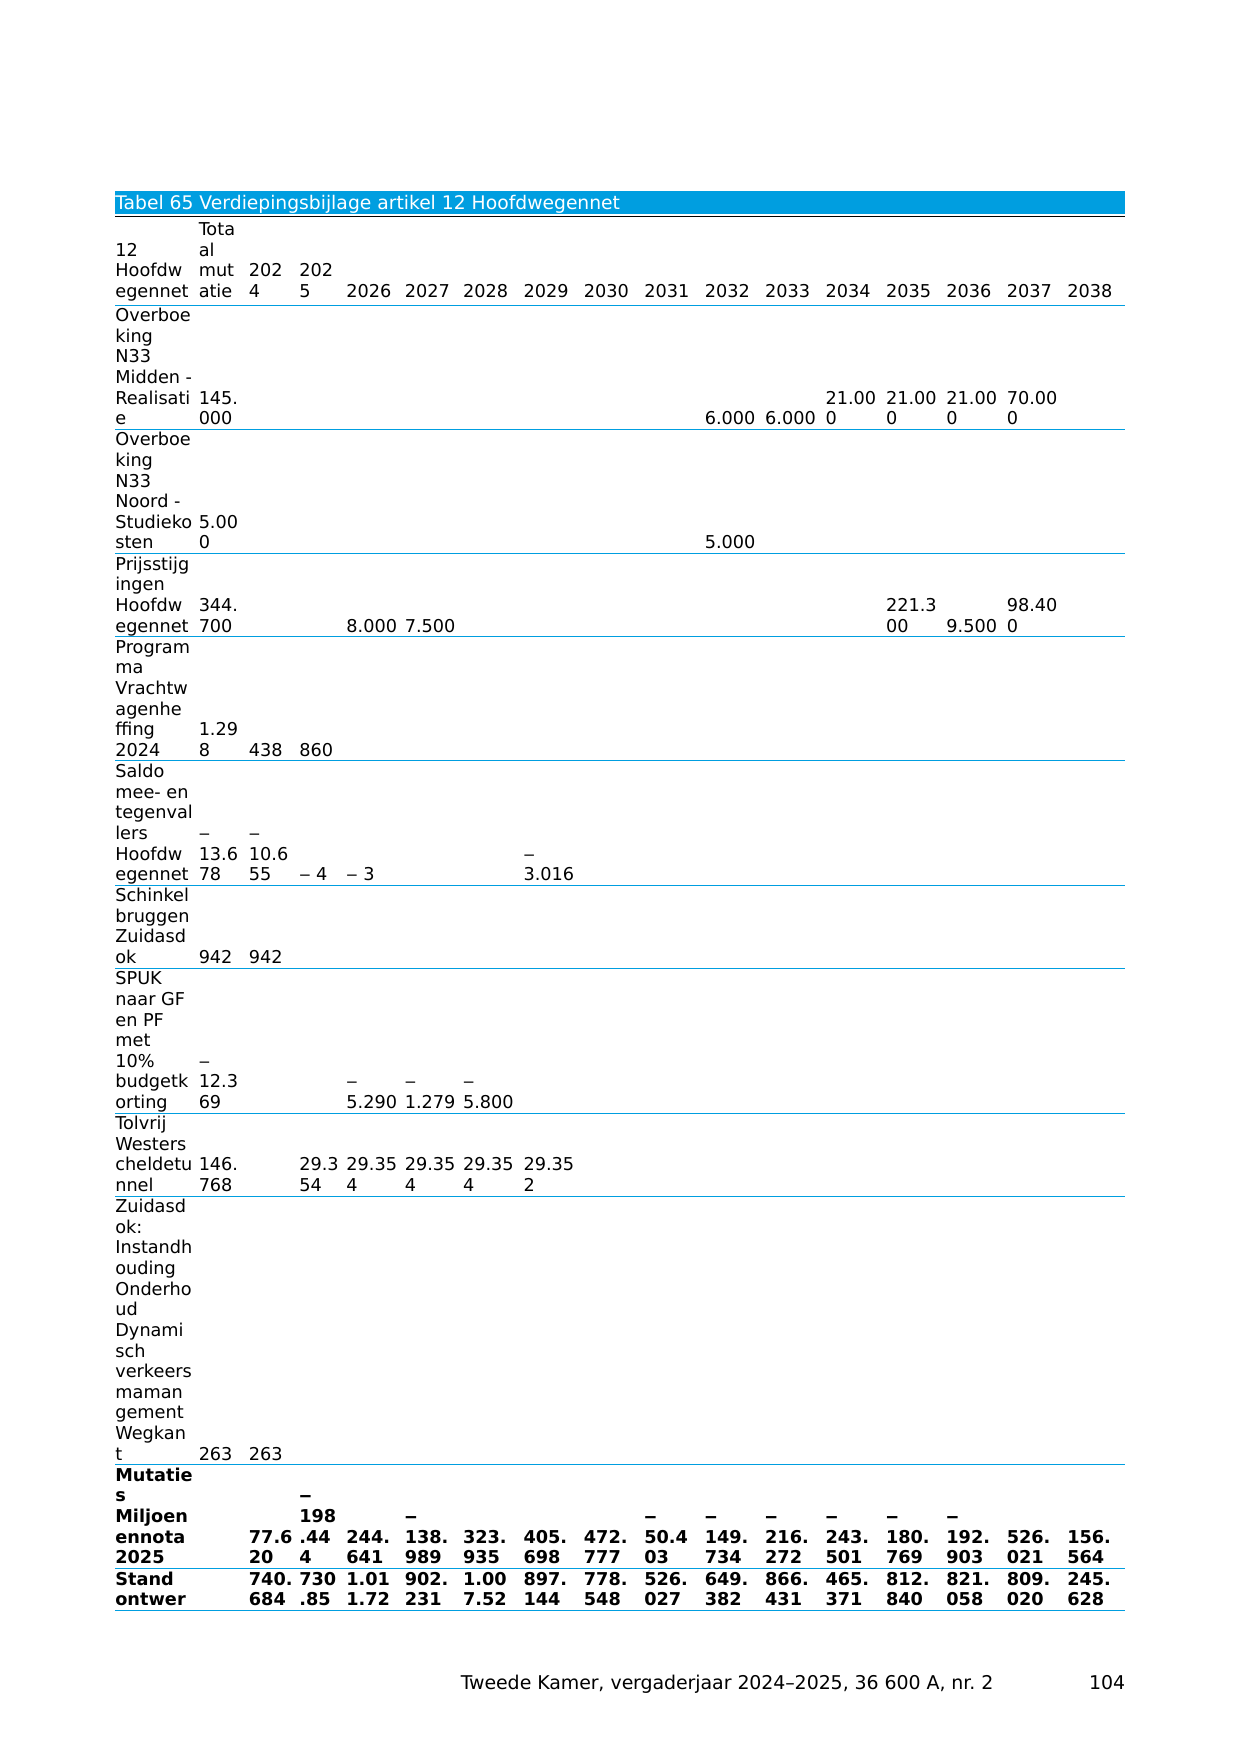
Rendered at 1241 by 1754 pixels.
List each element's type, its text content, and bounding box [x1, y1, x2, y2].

table_cell [762, 430, 822, 553]
table_cell 526.027 [641, 1569, 702, 1610]
table_cell [460, 430, 520, 553]
table_cell [823, 886, 883, 968]
table_cell 263 [246, 1197, 296, 1464]
table_cell 778.548 [581, 1569, 641, 1610]
table_cell Overboeking N33 Noord - Studiekosten [115, 430, 196, 553]
table_cell [246, 1114, 296, 1196]
table_cell 5.000 [702, 430, 762, 553]
table_cell 8.000 [343, 554, 402, 636]
table_cell ‒ 180.769 [883, 1465, 943, 1568]
table_cell [762, 761, 822, 885]
table_cell [641, 1197, 702, 1464]
table_cell [460, 1197, 520, 1464]
table_cell [641, 886, 702, 968]
table_cell 29.354 [343, 1114, 402, 1196]
table_cell ‒ 5.800 [460, 969, 520, 1113]
table_cell 812.840 [883, 1569, 943, 1610]
table_cell 860 [296, 637, 343, 760]
table_cell 344.700 [196, 554, 246, 636]
table_cell 244.641 [343, 1465, 402, 1568]
table_cell ‒ 10.655 [246, 761, 296, 885]
table_cell [246, 306, 296, 429]
table_cell ‒ 12.369 [196, 969, 246, 1113]
table_cell [943, 969, 1004, 1113]
table_cell [581, 637, 641, 760]
table_cell 942 [246, 886, 296, 968]
table_cell [343, 430, 402, 553]
table_cell [943, 1197, 1004, 1464]
table_cell [641, 306, 702, 429]
table_cell [702, 969, 762, 1113]
table_cell 2028 [460, 217, 520, 304]
table_cell 438 [246, 637, 296, 760]
table_cell [943, 1114, 1004, 1196]
table_cell [296, 886, 343, 968]
table_cell 2034 [823, 217, 883, 304]
table_cell [762, 554, 822, 636]
table_cell [883, 430, 943, 553]
table_cell [823, 430, 883, 553]
table_cell 29.354 [402, 1114, 460, 1196]
table_cell [823, 969, 883, 1113]
table_cell 2032 [702, 217, 762, 304]
table_cell [246, 969, 296, 1113]
table_cell [460, 554, 520, 636]
table_cell [823, 1114, 883, 1196]
table_cell ‒ 216.272 [762, 1465, 822, 1568]
table_cell 2031 [641, 217, 702, 304]
table_cell [520, 886, 581, 968]
table_cell [296, 430, 343, 553]
table_cell 809.020 [1004, 1569, 1064, 1610]
table_cell Totaal mutatie [196, 217, 246, 304]
table_cell 526.021 [1004, 1465, 1064, 1568]
table_cell [823, 761, 883, 885]
table_cell [520, 1197, 581, 1464]
table_cell [520, 430, 581, 553]
table_cell [1064, 637, 1125, 760]
table_cell [641, 430, 702, 553]
table_cell Programma Vrachtwagenheffing 2024 [115, 637, 196, 760]
table_cell [943, 886, 1004, 968]
table_cell 465.371 [823, 1569, 883, 1610]
table_cell ‒ 192.903 [943, 1465, 1004, 1568]
table_cell [1004, 430, 1064, 553]
table_cell 29.354 [296, 1114, 343, 1196]
table_cell [402, 761, 460, 885]
table_cell 2030 [581, 217, 641, 304]
table_cell [460, 886, 520, 968]
table_cell [581, 554, 641, 636]
table_cell 472.777 [581, 1465, 641, 1568]
table_cell 942 [196, 886, 246, 968]
table_cell [883, 637, 943, 760]
table_cell [641, 1114, 702, 1196]
table_cell 1.298 [196, 637, 246, 760]
table_cell 2026 [343, 217, 402, 304]
table_cell [520, 637, 581, 760]
table_cell [520, 554, 581, 636]
table_cell 2025 [296, 217, 343, 304]
table_cell [196, 1569, 246, 1610]
table_cell [943, 430, 1004, 553]
table_cell 221.300 [883, 554, 943, 636]
table_cell [1004, 1197, 1064, 1464]
table_cell 649.382 [702, 1569, 762, 1610]
table_cell 77.620 [246, 1465, 296, 1568]
table_cell [702, 1197, 762, 1464]
table_cell [702, 761, 762, 885]
table_cell [460, 306, 520, 429]
table_cell 70.000 [1004, 306, 1064, 429]
table_cell [883, 1197, 943, 1464]
table_cell [641, 554, 702, 636]
table_cell Zuidasdok: Instandhouding Onderhoud Dynamisch verkeersmamangement Wegkant [115, 1197, 196, 1464]
table_cell 9.500 [943, 554, 1004, 636]
table_cell [460, 637, 520, 760]
table_cell 245.628 [1064, 1569, 1125, 1610]
table_cell [1064, 886, 1125, 968]
table_cell [581, 430, 641, 553]
table_cell ‒ 13.678 [196, 761, 246, 885]
table_cell [1064, 430, 1125, 553]
table_cell 21.000 [883, 306, 943, 429]
table_cell ‒ 198.444 [296, 1465, 343, 1568]
table_cell [702, 554, 762, 636]
table_cell 902.231 [402, 1569, 460, 1610]
table_cell 2033 [762, 217, 822, 304]
table_cell [402, 637, 460, 760]
table_cell [343, 886, 402, 968]
table_cell 730.85 [296, 1569, 343, 1610]
table_cell [762, 1114, 822, 1196]
table_cell [823, 637, 883, 760]
table_cell [1004, 886, 1064, 968]
table_cell [943, 637, 1004, 760]
table_cell [581, 306, 641, 429]
table_cell ‒ 3.016 [520, 761, 581, 885]
table_cell [402, 1197, 460, 1464]
table_cell ‒ 50.403 [641, 1465, 702, 1568]
table_cell [581, 886, 641, 968]
table_cell [296, 1197, 343, 1464]
table_cell [823, 554, 883, 636]
table_cell [702, 1114, 762, 1196]
table_cell [402, 886, 460, 968]
table_cell [762, 1197, 822, 1464]
table_cell 12 Hoofdwegennet [115, 217, 196, 304]
table_cell Saldo mee- en tegenvallers Hoofdwegennet [115, 761, 196, 885]
table_cell 740.684 [246, 1569, 296, 1610]
table_cell [823, 1197, 883, 1464]
table_cell ‒ 1.279 [402, 969, 460, 1113]
table_cell 146.768 [196, 1114, 246, 1196]
table_cell 2038 [1064, 217, 1125, 304]
table_cell ‒ 149.734 [702, 1465, 762, 1568]
table_cell ‒ 243.501 [823, 1465, 883, 1568]
table_cell 2036 [943, 217, 1004, 304]
table_cell [402, 306, 460, 429]
table_cell 897.144 [520, 1569, 581, 1610]
table_cell [296, 306, 343, 429]
table_cell 156.564 [1064, 1465, 1125, 1568]
table_cell ‒ 4 [296, 761, 343, 885]
table_cell [520, 969, 581, 1113]
table_cell 7.500 [402, 554, 460, 636]
table_cell [296, 554, 343, 636]
table_cell SPUK naar GF en PF met 10% budgetkorting [115, 969, 196, 1113]
table_cell [762, 969, 822, 1113]
table_cell 21.000 [943, 306, 1004, 429]
table_cell [581, 1114, 641, 1196]
table_cell 405.698 [520, 1465, 581, 1568]
table_cell [883, 1114, 943, 1196]
table_cell [883, 761, 943, 885]
table_cell [943, 761, 1004, 885]
table_cell 145.000 [196, 306, 246, 429]
table_cell 1.011.72 [343, 1569, 402, 1610]
table_cell [520, 306, 581, 429]
table_cell [1064, 306, 1125, 429]
table_cell 29.354 [460, 1114, 520, 1196]
table_cell [196, 1465, 246, 1568]
table_cell [641, 761, 702, 885]
table_cell 1.007.52 [460, 1569, 520, 1610]
table_cell 821.058 [943, 1569, 1004, 1610]
table_cell [1064, 1114, 1125, 1196]
table_cell Tolvrij Westerscheldetunnel [115, 1114, 196, 1196]
table_cell 98.400 [1004, 554, 1064, 636]
table_cell 323.935 [460, 1465, 520, 1568]
table_cell Prijsstijgingen Hoofdwegennet [115, 554, 196, 636]
table_cell 6.000 [702, 306, 762, 429]
table_cell [343, 306, 402, 429]
table_cell [460, 761, 520, 885]
table_cell ‒ 5.290 [343, 969, 402, 1113]
table_cell [581, 969, 641, 1113]
table_cell 2024 [246, 217, 296, 304]
table_cell [641, 637, 702, 760]
table_cell [1004, 1114, 1064, 1196]
table_cell Mutaties Miljoenennota 2025 [115, 1465, 196, 1568]
table_cell 5.000 [196, 430, 246, 553]
table_cell [246, 430, 296, 553]
table_cell [343, 1197, 402, 1464]
table_cell 2037 [1004, 217, 1064, 304]
table_cell [1064, 554, 1125, 636]
table_cell Stand ontwer [115, 1569, 196, 1610]
table_cell [1064, 761, 1125, 885]
table_cell [762, 886, 822, 968]
table_cell [1064, 1197, 1125, 1464]
table_cell ‒ 3 [343, 761, 402, 885]
table_cell [641, 969, 702, 1113]
table_cell [343, 637, 402, 760]
table_cell 2035 [883, 217, 943, 304]
table_cell 263 [196, 1197, 246, 1464]
table_cell 2027 [402, 217, 460, 304]
table_cell 29.352 [520, 1114, 581, 1196]
table_cell [1004, 761, 1064, 885]
table_cell [1004, 969, 1064, 1113]
table_cell 2029 [520, 217, 581, 304]
table_cell [402, 430, 460, 553]
table_cell [702, 886, 762, 968]
table_cell [702, 637, 762, 760]
table_cell Overboeking N33 Midden - Realisatie [115, 306, 196, 429]
table_cell ‒ 138.989 [402, 1465, 460, 1568]
table_cell [762, 637, 822, 760]
table_cell Schinkelbruggen Zuidasdok [115, 886, 196, 968]
table_cell 6.000 [762, 306, 822, 429]
table_cell [296, 969, 343, 1113]
table_cell [581, 1197, 641, 1464]
table_cell [1004, 637, 1064, 760]
table_cell 21.000 [823, 306, 883, 429]
table_cell [883, 969, 943, 1113]
table_cell [883, 886, 943, 968]
table_cell 866.431 [762, 1569, 822, 1610]
table_cell [1064, 969, 1125, 1113]
table_cell [246, 554, 296, 636]
table_cell [581, 761, 641, 885]
